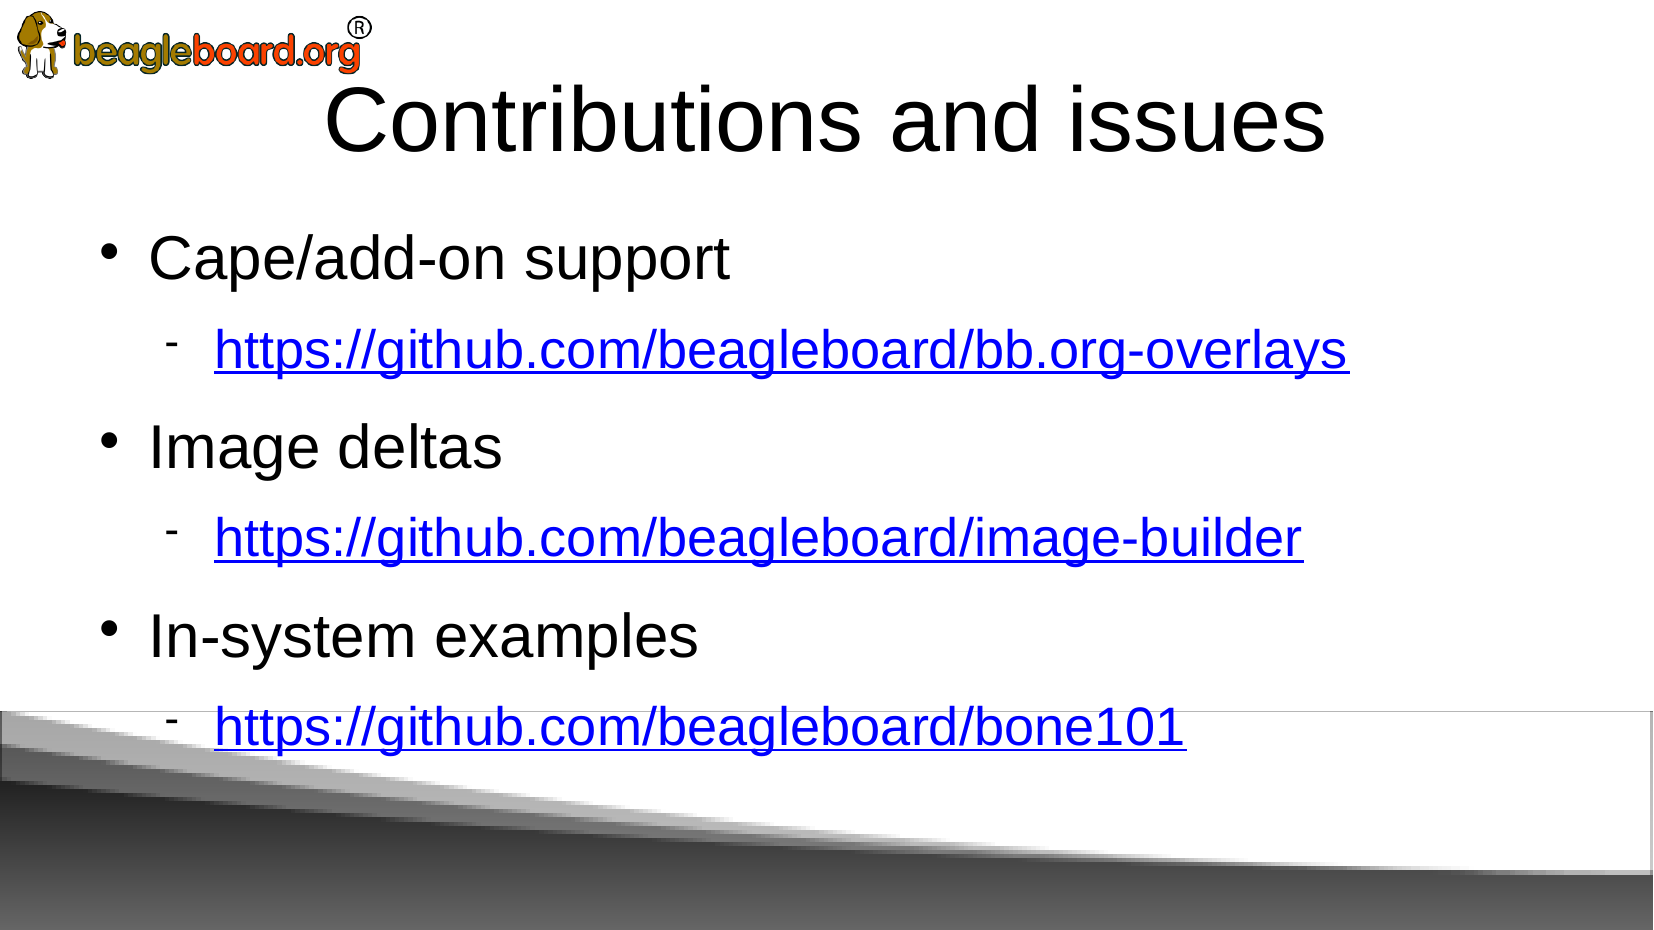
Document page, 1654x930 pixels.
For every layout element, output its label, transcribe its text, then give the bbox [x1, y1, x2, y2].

text_box Cape/add-on support https://github.com/beagleboard/bb.org-overlays Image deltas https://github.com/beagleboard/image-builder In-system examples https://github.com/beagleboard/bone101 [82, 217, 1571, 757]
picture [17, 11, 372, 79]
text_box Contributions and issues [82, 37, 1571, 193]
picture [0, 708, 1654, 875]
